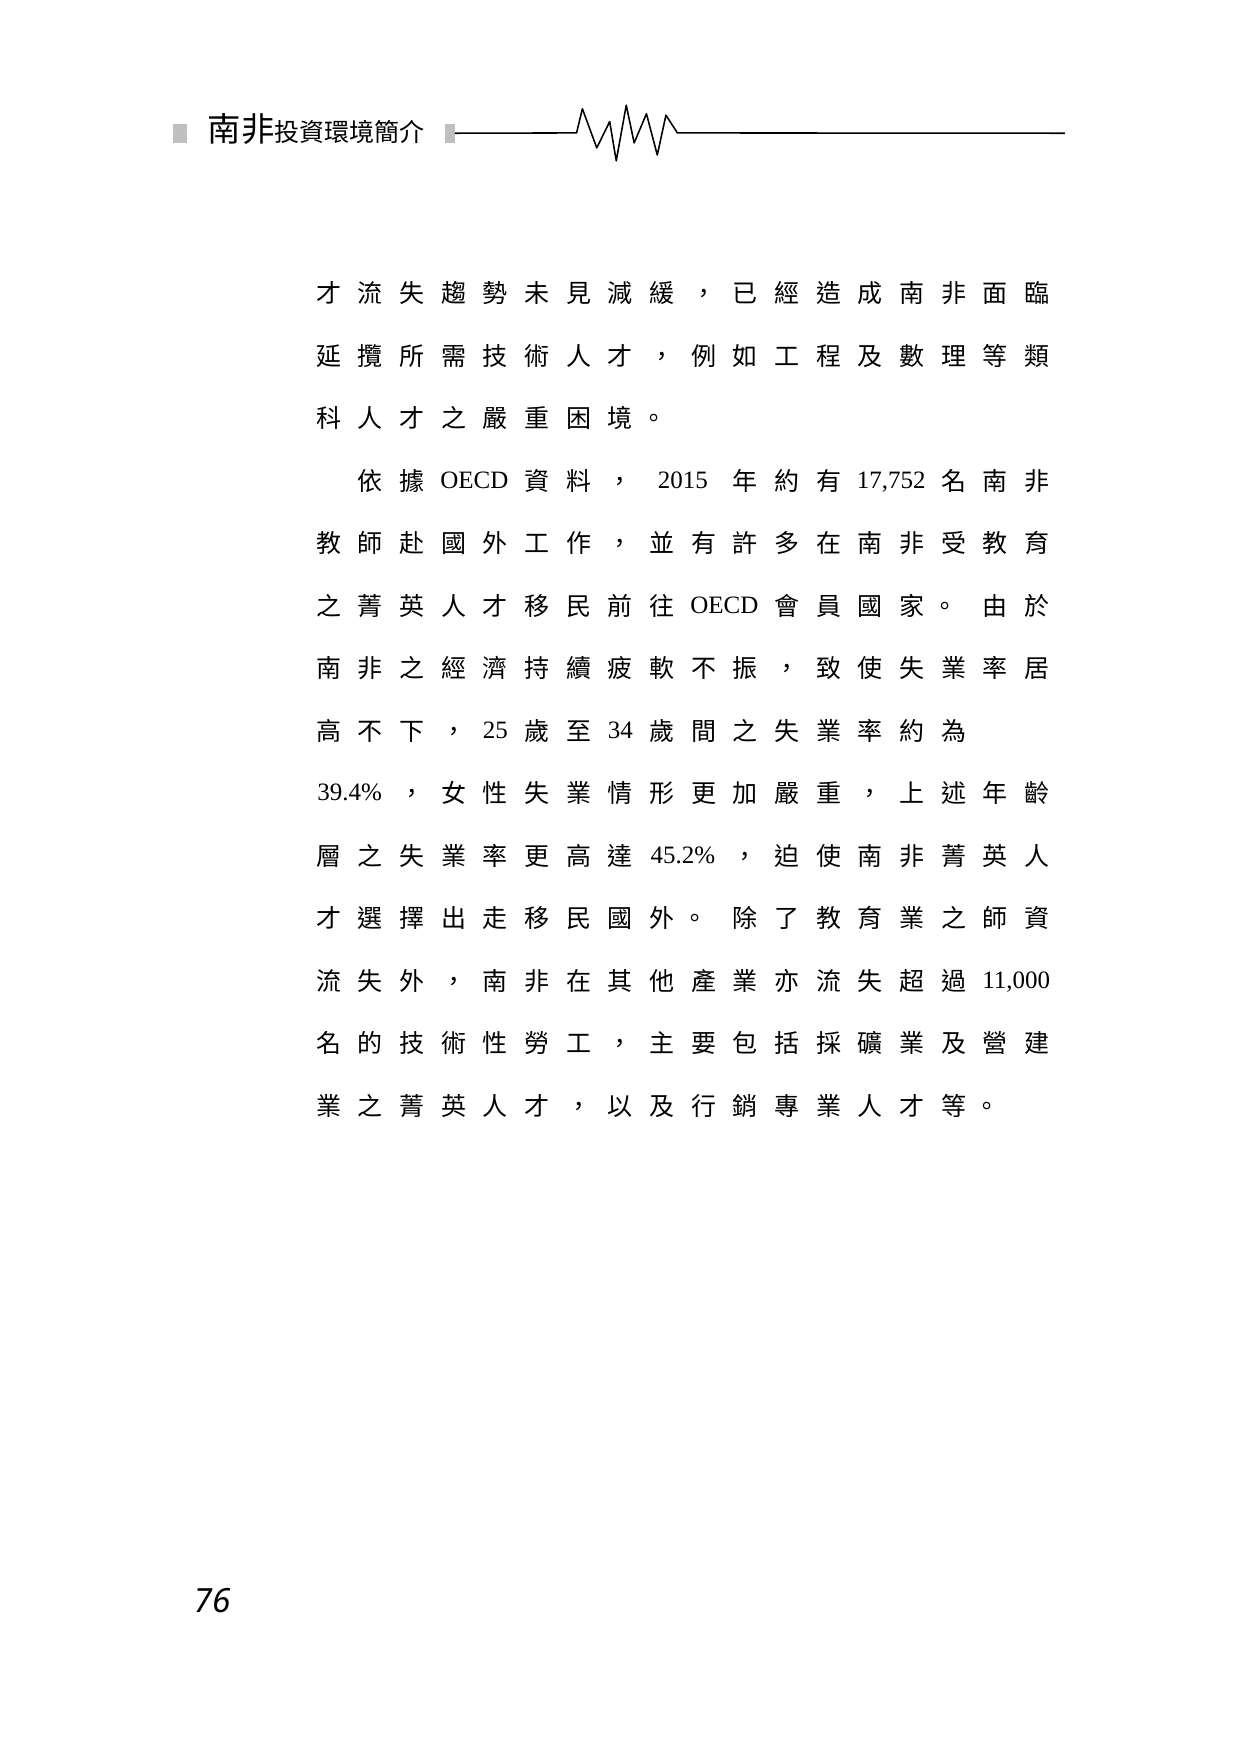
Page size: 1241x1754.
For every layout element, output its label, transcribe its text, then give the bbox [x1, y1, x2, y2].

text 依據OECD資料，2015年約有17,752名南非教師赴國外工作，並有許多在南非受教育之菁英人才移民前往OECD會員國家。由於南非之經濟持續疲軟不振，致使失業率居高不下，25歲至34歲間之失業率約為39.4%，女性失業情形更加嚴重，上述年齡層之失業率更高達45.2%，迫使南非菁英人才選擇出走移民國外。除了教育業之師資流失外，南非在其他產業亦流失超過11,000名的技術性勞工，主要包括採礦業及營建業之菁英人才，以及行銷專業人才等。 [281, 438, 1058, 1125]
text 才流失趨勢未見減緩，已經造成南非面臨延攬所需技術人才，例如工程及數理等類科人才之嚴重困境。 [281, 250, 1058, 438]
